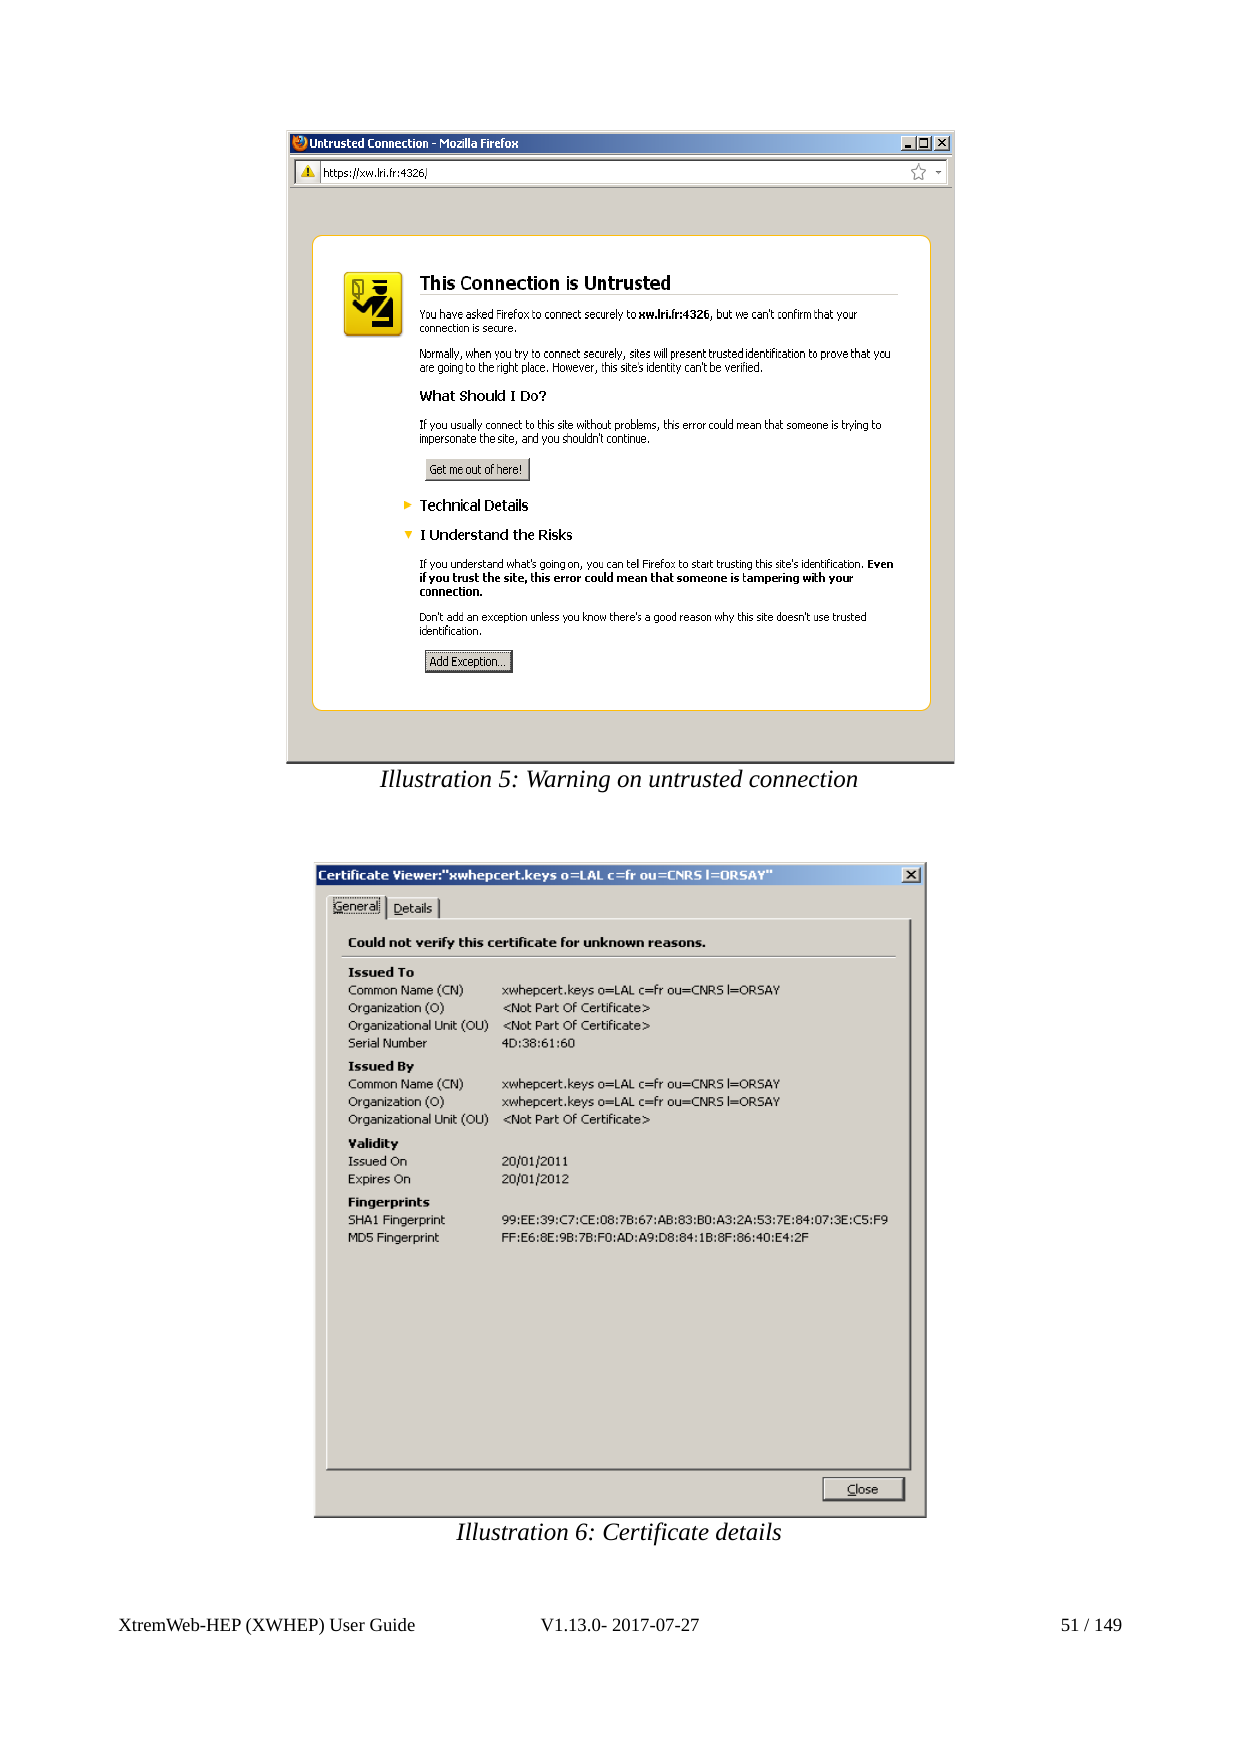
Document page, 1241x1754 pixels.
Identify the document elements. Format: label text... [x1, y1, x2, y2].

picture [313, 862, 927, 1518]
text Illustration 6: Certificate details [314, 1518, 927, 1546]
text Illustration 5: Warning on untrusted connection [286, 764, 954, 792]
picture [286, 130, 955, 764]
